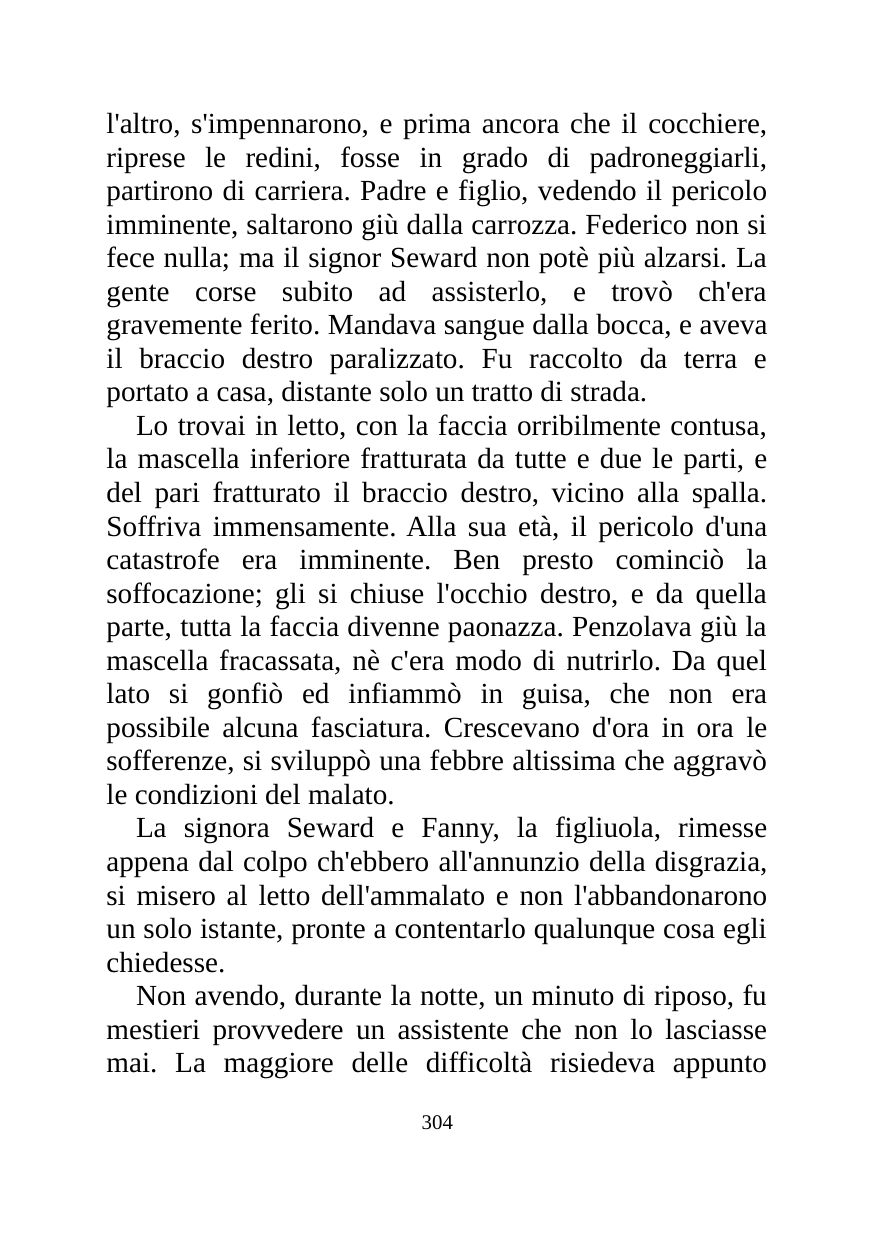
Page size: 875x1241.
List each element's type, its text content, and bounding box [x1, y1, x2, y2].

text Non avendo, durante la notte, un minuto di riposo, fu mestieri provvedere un assistente che non lo lasciasse mai. La maggiore delle difficoltà risiedeva appunto [106, 978, 768, 1079]
text Lo trovai in letto, con la faccia orribilmente contusa, la mascella inferiore fratturata da tutte e due le parti, e del pari fratturato il braccio destro, vicino alla spalla. Soffriva immensamente. Alla sua età, il pericolo d'una catastrofe era imminente. Ben presto cominciò la soffocazione; gli si chiuse l'occhio destro, e da quella parte, tutta la faccia divenne paonazza. Penzolava giù la mascella fracassata, nè c'era modo di nutrirlo. Da quel lato si gonfiò ed infiammò in guisa, che non era possibile alcuna fasciatura. Crescevano d'ora in ora le sofferenze, si sviluppò una febbre altissima che aggravò le condizioni del malato. [106, 408, 768, 811]
text l'altro, s'impennarono, e prima ancora che il cocchiere, riprese le redini, fosse in grado di padroneggiarli, partirono di carriera. Padre e figlio, vedendo il pericolo imminente, saltarono giù dalla carrozza. Federico non si fece nulla; ma il signor Seward non potè più alzarsi. La gente corse subito ad assisterlo, e trovò ch'era gravemente ferito. Mandava sangue dalla bocca, e aveva il braccio destro paralizzato. Fu raccolto da terra e portato a casa, distante solo un tratto di strada. [106, 106, 768, 408]
text La signora Seward e Fanny, la figliuola, rimesse appena dal colpo ch'ebbero all'annunzio della disgrazia, si misero al letto dell'ammalato e non l'abbandonarono un solo istante, pronte a contentarlo qualunque cosa egli chiedesse. [106, 811, 768, 978]
